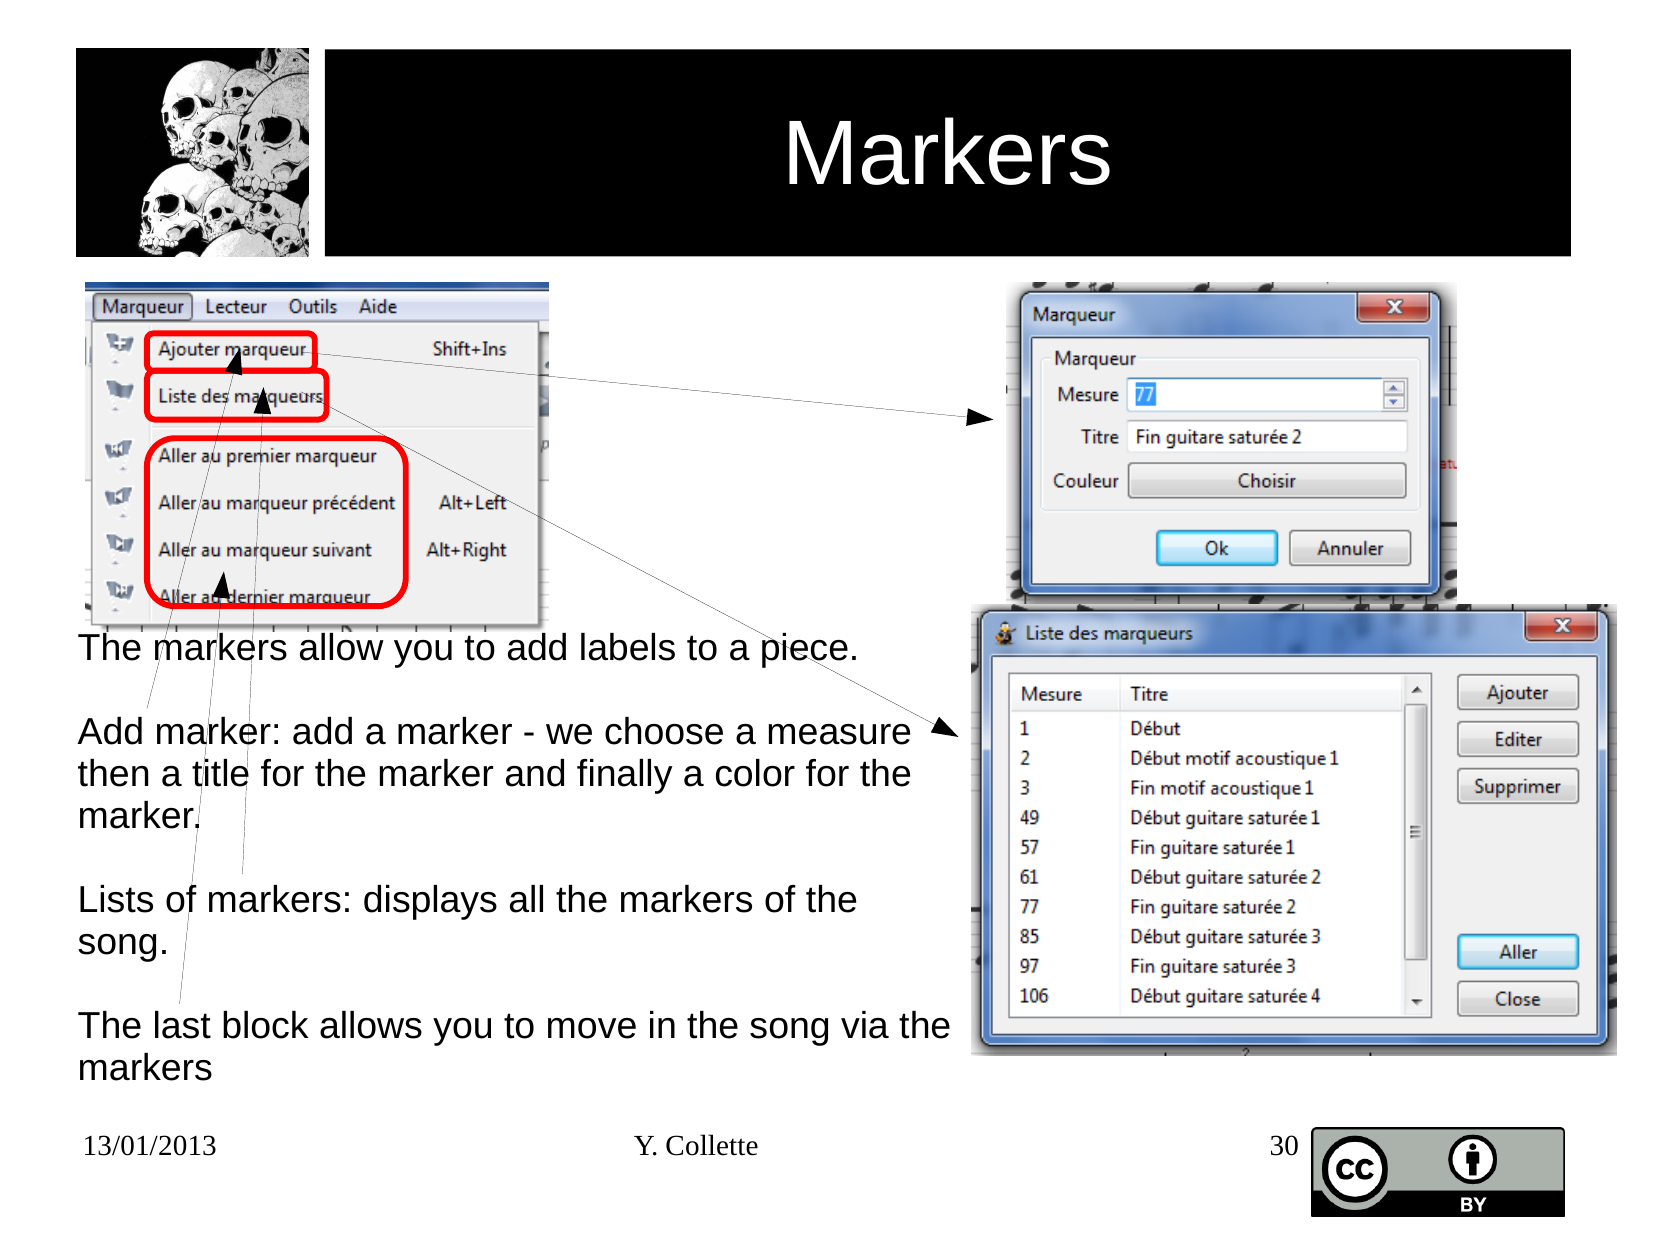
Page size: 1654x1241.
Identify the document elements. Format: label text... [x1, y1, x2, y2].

picture [175, 442, 261, 603]
picture [150, 374, 232, 416]
picture [971, 282, 1617, 1056]
picture [1311, 1127, 1565, 1217]
picture [262, 408, 381, 435]
picture [150, 442, 215, 603]
picture [76, 48, 309, 257]
picture [218, 423, 261, 435]
picture [150, 337, 311, 367]
picture [254, 446, 549, 619]
picture [255, 442, 402, 603]
title Markers [324, 49, 1571, 257]
picture [171, 610, 219, 619]
picture [220, 610, 253, 619]
picture [223, 374, 323, 416]
text_box The markers allow you to add labels to a piece. Add marker: add a marker - we choose a measure then a title for the marker and finally a color for the marker. Lists of markers: displays all the markers of the song. The last block allows you to move in the song via the markers [62, 619, 972, 1139]
picture [318, 354, 549, 521]
picture [85, 282, 549, 619]
